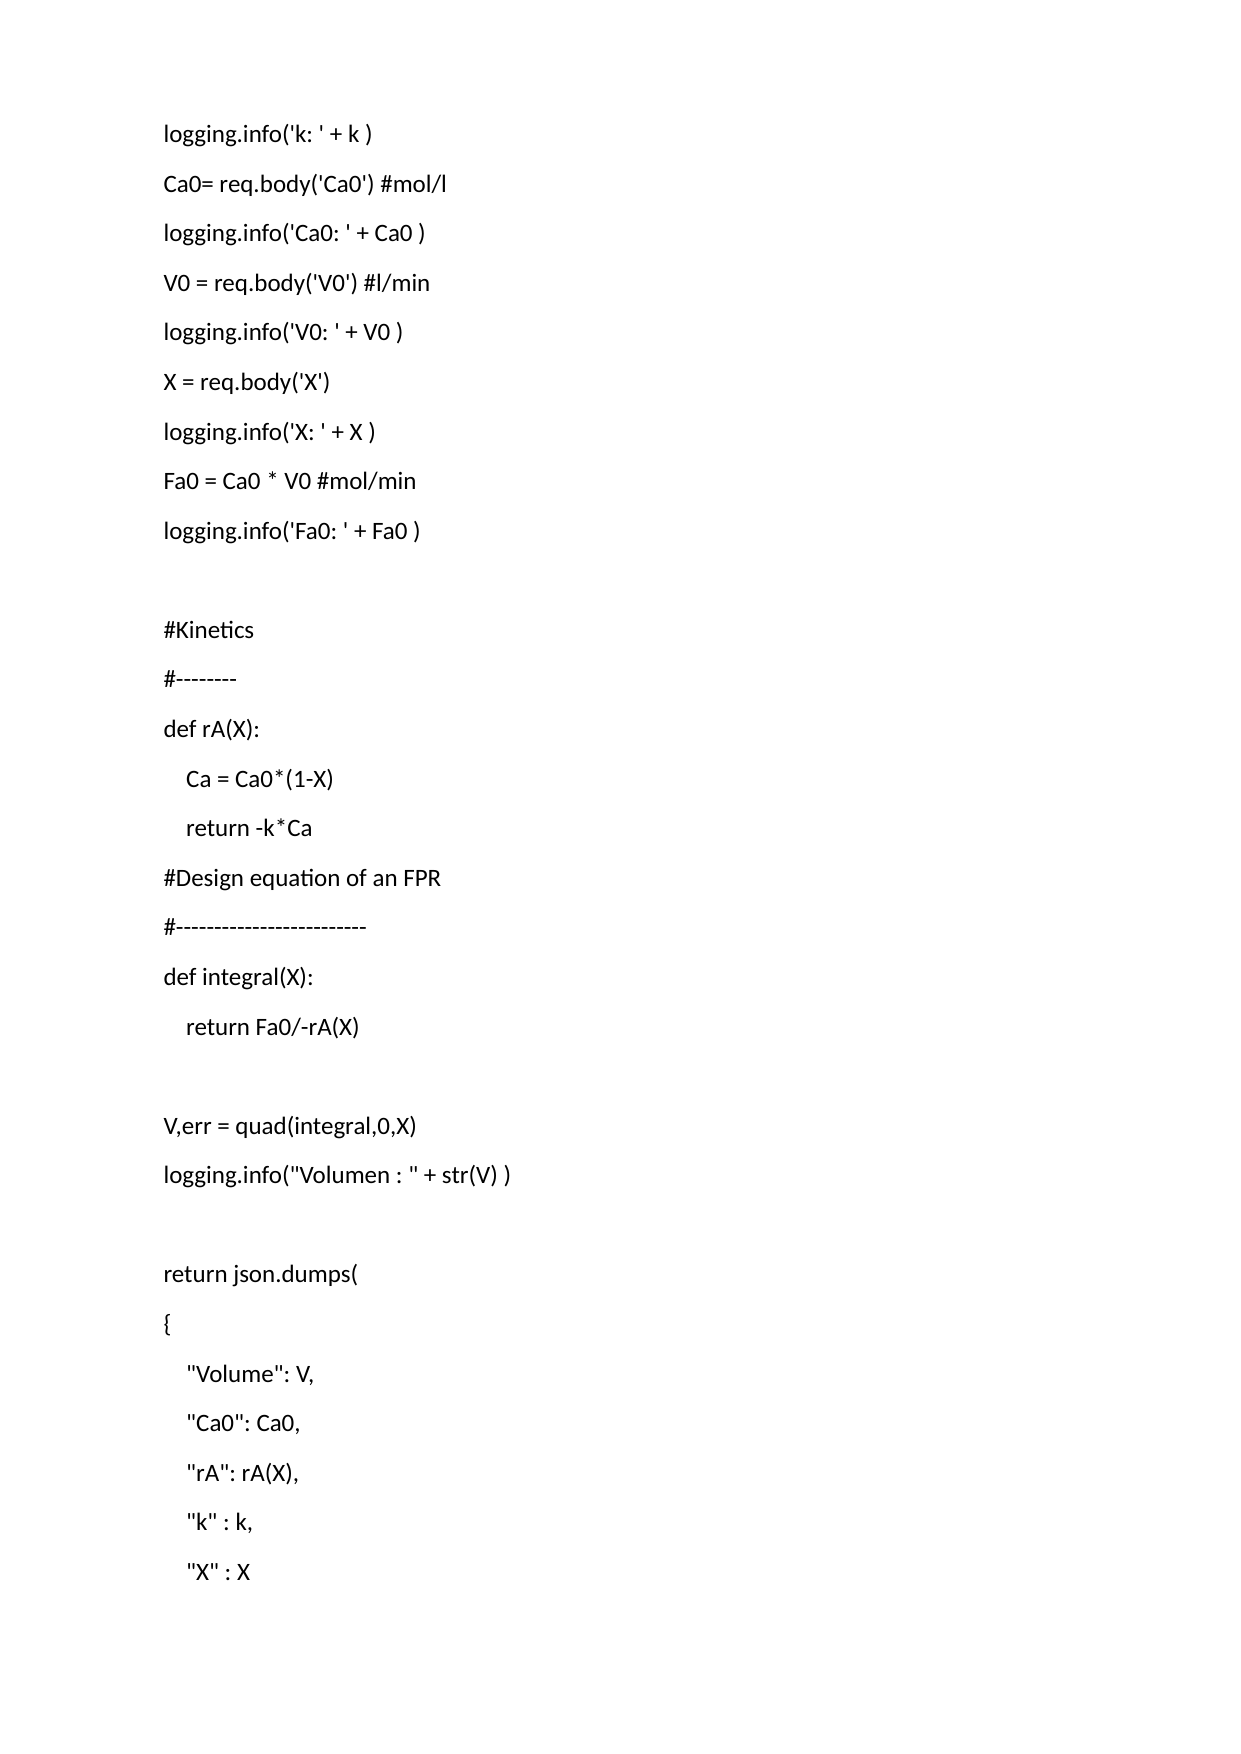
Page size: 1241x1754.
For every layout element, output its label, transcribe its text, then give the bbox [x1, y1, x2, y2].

text logging.info("Volumen : " + str(V) ) [118, 1159, 1122, 1190]
text V0 = req.body('V0') #l/min [118, 267, 1122, 297]
text logging.info('Ca0: ' + Ca0 ) [118, 217, 1122, 248]
text "rA": rA(X), [118, 1457, 1122, 1487]
text logging.info('V0: ' + V0 ) [118, 316, 1122, 347]
text return json.dumps( [118, 1258, 1122, 1289]
text def rA(X): [118, 713, 1122, 744]
text "Volume": V, [118, 1358, 1122, 1388]
text V,err = quad(integral,0,X) [118, 1110, 1122, 1140]
text logging.info('Fa0: ' + Fa0 ) [118, 515, 1122, 545]
text "X" : X [118, 1556, 1122, 1587]
text logging.info('X: ' + X ) [118, 416, 1122, 446]
text #------------------------- [118, 911, 1122, 942]
text Ca = Ca0*(1-X) [118, 763, 1122, 793]
text "k" : k, [118, 1506, 1122, 1537]
text return Fa0/-rA(X) [118, 1011, 1122, 1041]
text logging.info('k: ' + k ) [118, 118, 1122, 149]
text #Design equation of an FPR [118, 862, 1122, 892]
text Fa0 = Ca0 * V0 #mol/min [118, 465, 1122, 496]
text #-------- [118, 663, 1122, 694]
text def integral(X): [118, 961, 1122, 992]
text return -k*Ca [118, 812, 1122, 843]
text "Ca0": Ca0, [118, 1407, 1122, 1438]
text #Kinetics [118, 614, 1122, 644]
text Ca0= req.body('Ca0') #mol/l [118, 168, 1122, 198]
text X = req.body('X') [118, 366, 1122, 397]
text { [118, 1308, 1122, 1339]
